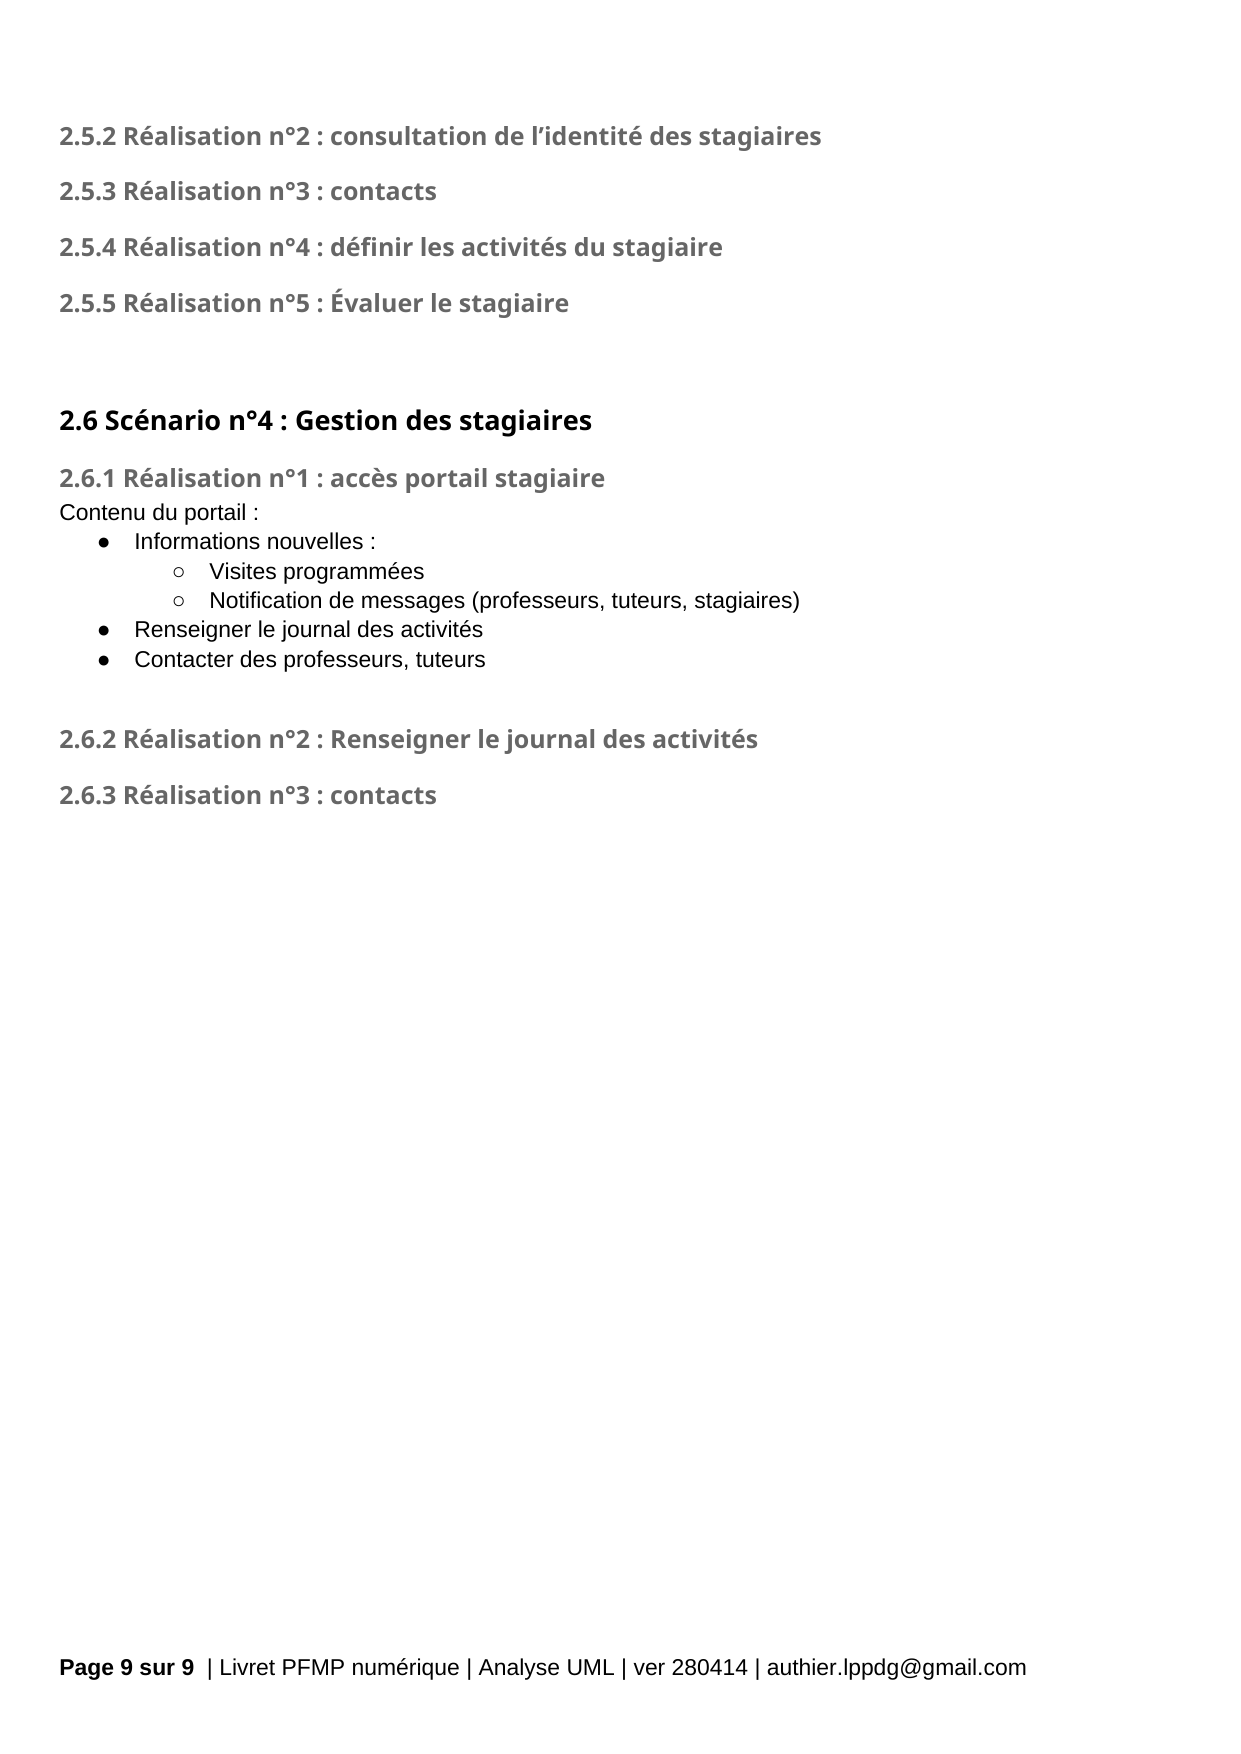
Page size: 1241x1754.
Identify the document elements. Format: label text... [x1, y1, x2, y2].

list Renseigner le journal des activités [97, 617, 1181, 643]
subtitle 2.5.2 Réalisation n°2 : consultation de l’identité des stagiaires [59, 118, 1181, 152]
list Informations nouvelles : [97, 529, 1181, 555]
subtitle 2.6.3 Réalisation n°3 : contacts [59, 778, 1181, 812]
list Notification de messages (professeurs, tuteurs, stagiaires) [172, 588, 1181, 613]
subtitle 2.6 Scénario n°4 : Gestion des stagiaires [59, 401, 1181, 438]
subtitle 2.6.1 Réalisation n°1 : accès portail stagiaire [59, 461, 1181, 494]
list Visites programmées [172, 558, 1181, 584]
subtitle 2.6.2 Réalisation n°2 : Renseigner le journal des activités [59, 722, 1181, 756]
list Contacter des professeurs, tuteurs [97, 647, 1181, 672]
subtitle 2.5.3 Réalisation n°3 : contacts [59, 174, 1181, 208]
subtitle 2.5.5 Réalisation n°5 : Évaluer le stagiaire [59, 286, 1181, 320]
text Contenu du portail : [59, 500, 1181, 525]
subtitle 2.5.4 Réalisation n°4 : définir les activités du stagiaire [59, 230, 1181, 264]
